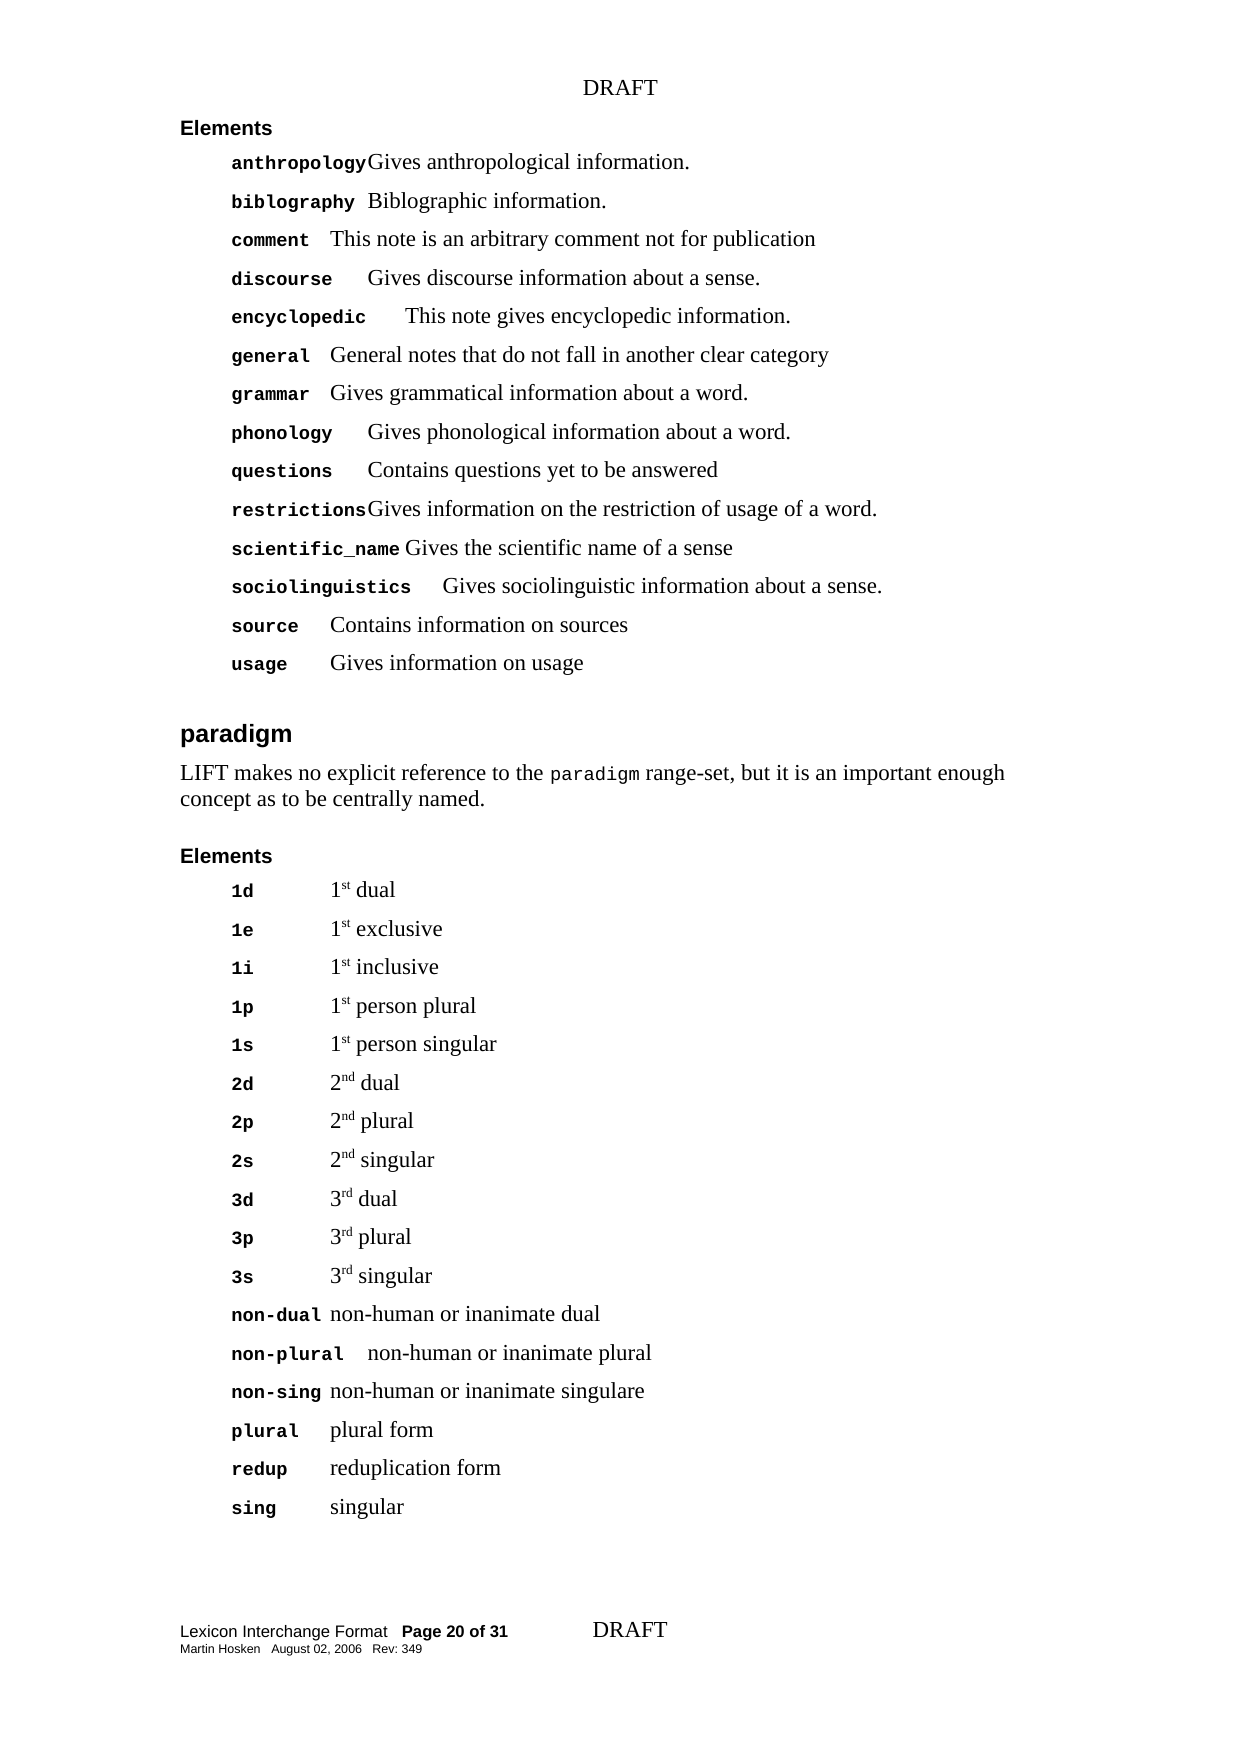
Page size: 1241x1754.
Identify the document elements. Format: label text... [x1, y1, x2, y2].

subtitle Elements [180, 117, 1061, 140]
subtitle Elements [180, 845, 1061, 868]
text comment This note is an arbitrary comment not for publication [231, 226, 1061, 252]
text 3d 3rd dual [231, 1186, 1061, 1212]
text sing singular [231, 1494, 1061, 1520]
text 1e 1st exclusive [231, 916, 1061, 942]
text 3p 3rd plural [231, 1224, 1061, 1250]
text questions Contains questions yet to be answered [231, 457, 1061, 483]
text general General notes that do not fall in another clear category [231, 342, 1061, 368]
text 2d 2nd dual [231, 1070, 1061, 1096]
text 2p 2nd plural [231, 1108, 1061, 1134]
text biblography Biblographic information. [231, 188, 1061, 214]
text encyclopedic This note gives encyclopedic information. [231, 303, 1061, 329]
text source Contains information on sources [231, 612, 1061, 638]
text grammar Gives grammatical information about a word. [231, 380, 1061, 406]
text 1i 1st inclusive [231, 954, 1061, 980]
text 1p 1st person plural [231, 993, 1061, 1019]
text 1d 1st dual [231, 877, 1061, 903]
text 2s 2nd singular [231, 1147, 1061, 1173]
text LIFT makes no explicit reference to the paradigm range-set, but it is an important enough concept as to be centrally named. [180, 760, 1061, 812]
text discourse Gives discourse information about a sense. [231, 265, 1061, 291]
text sociolinguistics Gives sociolinguistic information about a sense. [231, 573, 1061, 599]
text anthropology Gives anthropological information. [231, 149, 1061, 175]
text non-dual non-human or inanimate dual [231, 1301, 1061, 1327]
text 1s 1st person singular [231, 1031, 1061, 1057]
subtitle paradigm [180, 720, 1061, 748]
text 3s 3rd singular [231, 1263, 1061, 1289]
text phonology Gives phonological information about a word. [231, 419, 1061, 445]
text scientific_name Gives the scientific name of a sense [231, 534, 1061, 561]
text restrictions Gives information on the restriction of usage of a word. [231, 496, 1061, 522]
text redup reduplication form [231, 1455, 1061, 1481]
text non-plural non-human or inanimate plural [231, 1340, 1061, 1366]
text plural plural form [231, 1417, 1061, 1443]
text non-sing non-human or inanimate singulare [231, 1378, 1061, 1404]
text usage Gives information on usage [231, 650, 1061, 676]
